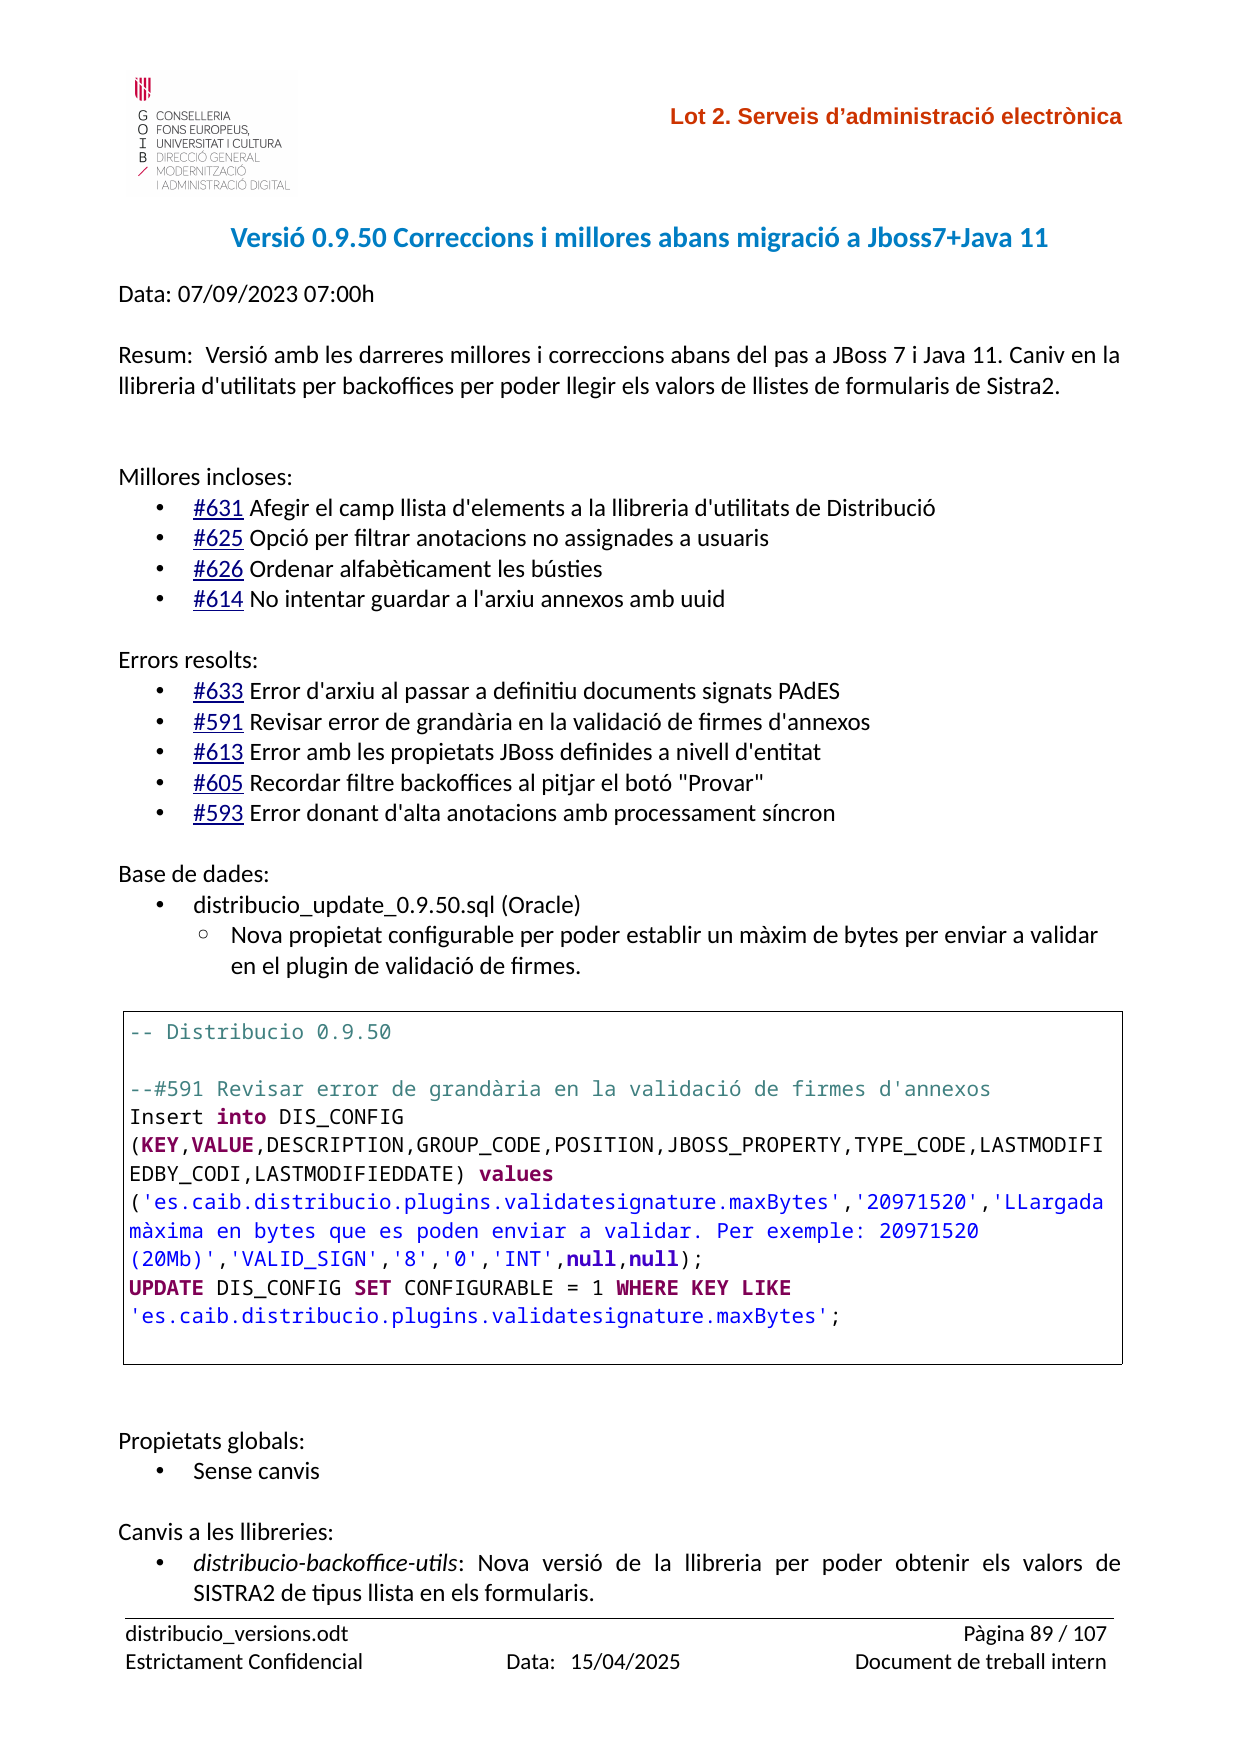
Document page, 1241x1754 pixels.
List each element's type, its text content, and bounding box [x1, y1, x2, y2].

list distribucio_update_0.9.50.sql (Oracle) [156, 889, 1122, 919]
text Base de dades: [118, 858, 1122, 889]
list Nova propietat configurable per poder establir un màxim de bytes per enviar a validar en el plugin de validació de firmes. [193, 919, 1122, 980]
list #626 Ordenar alfabèticament les bústies [156, 553, 1122, 584]
list #633 Error d'arxiu al passar a definitiu documents signats PAdES [156, 675, 1122, 706]
list #631 Afegir el camp llista d'elements a la llibreria d'utilitats de Distribució [156, 492, 1122, 523]
text Millores incloses: [118, 462, 1122, 492]
list #591 Revisar error de grandària en la validació de firmes d'annexos [156, 706, 1122, 736]
picture [126, 70, 299, 197]
list #614 No intentar guardar a l'arxiu annexos amb uuid [156, 584, 1122, 614]
subtitle Versió 0.9.50 Correccions i millores abans migració a Jboss7+Java 11 [153, 219, 1122, 255]
text Data: 07/09/2023 07:00h [118, 278, 1122, 309]
table_header -- Distribucio 0.9.50 --#591 Revisar error de grandària en la validació de firmes d'annexos Insert into DIS_CONFIG (KEY,VALUE,DESCRIPTION,GROUP_CODE,POSITION,JBOSS_PROPERTY,TYPE_CODE,LASTMODIFIEDBY_CODI,LASTMODIFIEDDATE) values ('es.caib.distribucio.plugins.validatesignature.maxBytes','20971520','LLargada màxima en bytes que es poden enviar a validar. Per exemple: 20971520 (20Mb)','VALID_SIGN','8','0','INT',null,null); UPDATE DIS_CONFIG SET CONFIGURABLE = 1 WHERE KEY LIKE 'es.caib.distribucio.plugins.validatesignature.maxBytes'; [124, 1012, 1122, 1364]
list distribucio-backoffice-utils: Nova versió de la llibreria per poder obtenir els valors de SISTRA2 de tipus llista en els formularis. [156, 1547, 1122, 1608]
list #605 Recordar filtre backoffices al pitjar el botó "Provar" [156, 767, 1122, 797]
list #613 Error amb les propietats JBoss definides a nivell d'entitat [156, 736, 1122, 767]
list #593 Error donant d'alta anotacions amb processament síncron [156, 797, 1122, 828]
text Canvis a les llibreries: [118, 1516, 1122, 1547]
text Resum: Versió amb les darreres millores i correccions abans del pas a JBoss 7 i Java 11. Caniv en la llibreria d'utilitats per backoffices per poder llegir els valors de llistes de formularis de Sistra2. [118, 339, 1122, 401]
text Propietats globals: [118, 1425, 1122, 1455]
list Sense canvis [156, 1455, 1122, 1486]
list #625 Opció per filtrar anotacions no assignades a usuaris [156, 523, 1122, 553]
text Errors resolts: [118, 645, 1122, 675]
